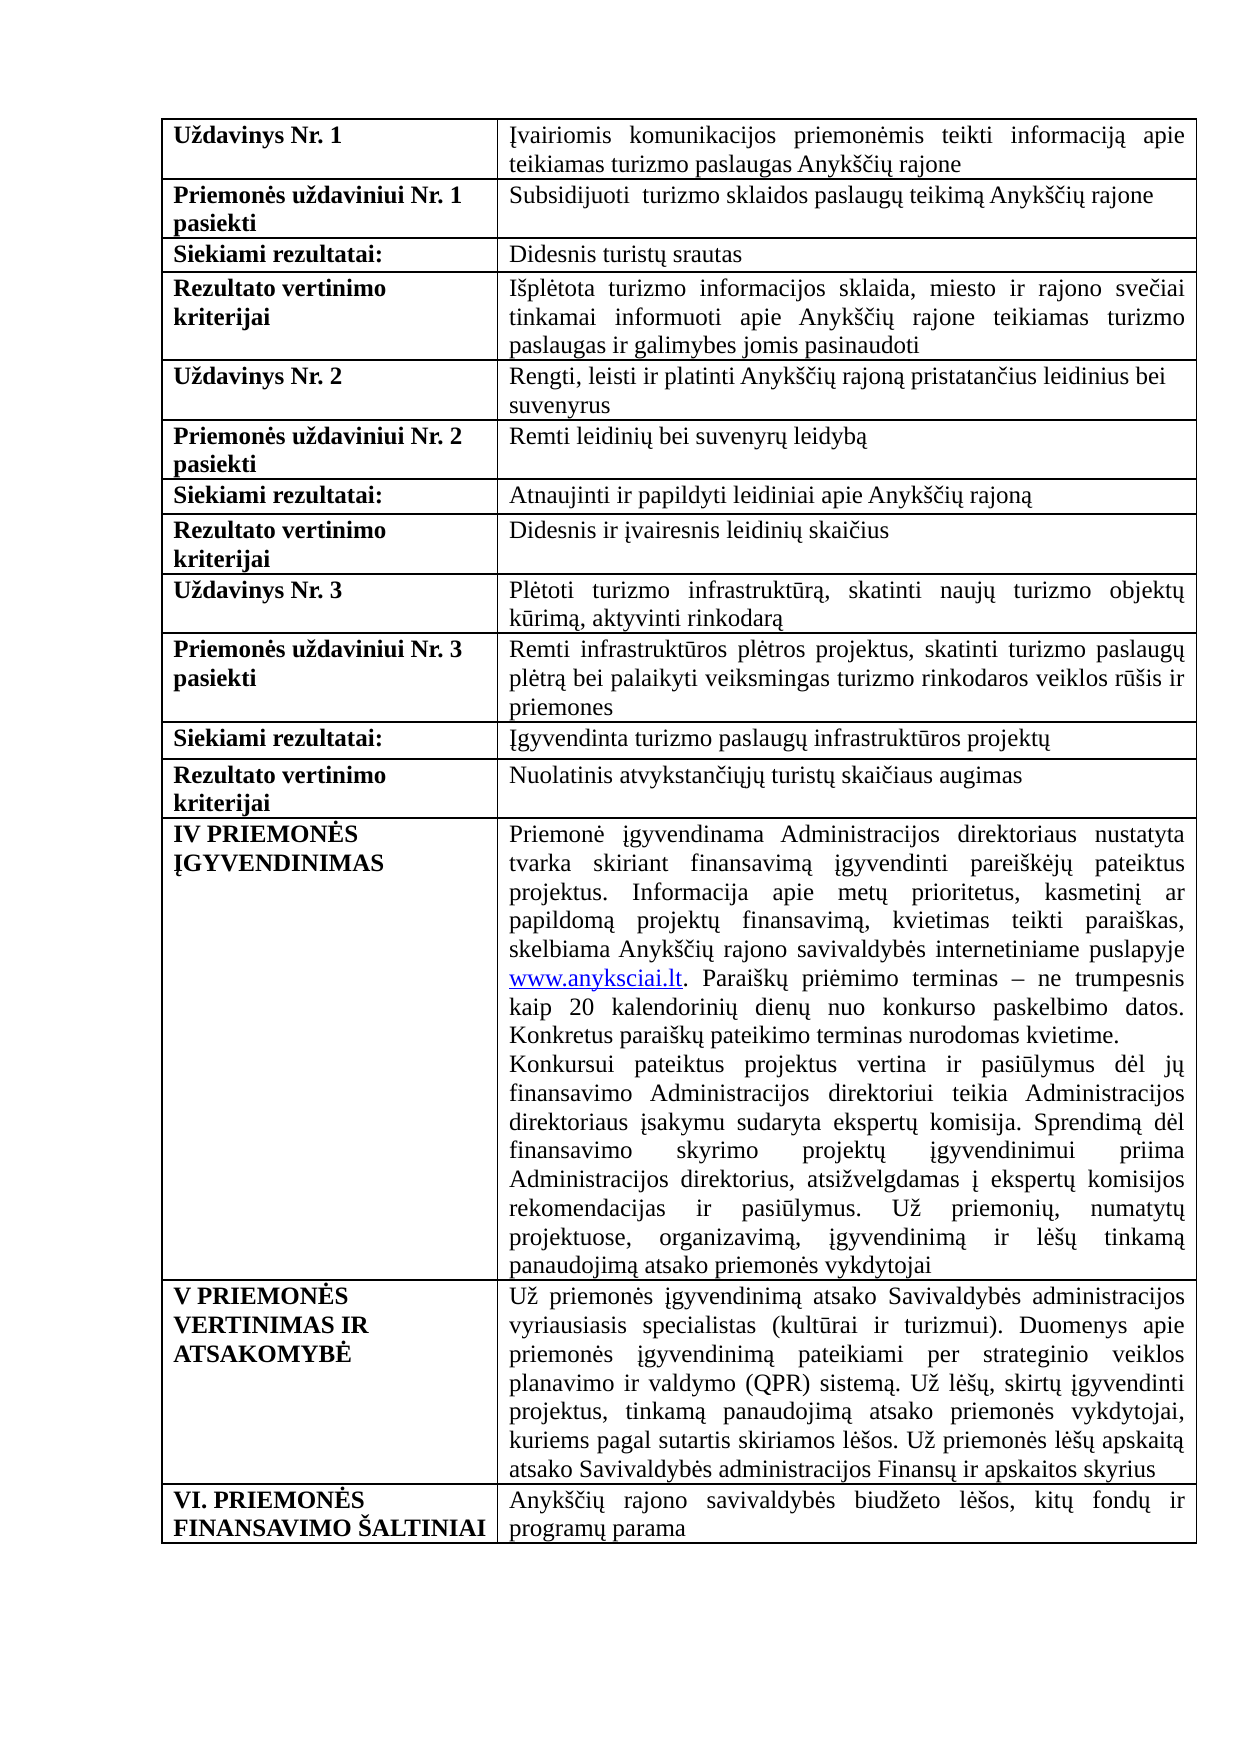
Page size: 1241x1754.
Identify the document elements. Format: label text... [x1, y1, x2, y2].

table_cell Rezultato vertinimo kriterijai [163, 515, 497, 573]
table_cell Įgyvendinta turizmo paslaugų infrastruktūros projektų [498, 723, 1196, 758]
table_cell Atnaujinti ir papildyti leidiniai apie Anykščių rajoną [498, 480, 1196, 513]
table_cell Įvairiomis komunikacijos priemonėmis teikti informaciją apie teikiamas turizmo paslaugas Anykščių rajone [498, 120, 1196, 178]
table_cell Uždavinys Nr. 1 [163, 120, 497, 178]
table_cell Rezultato vertinimo kriterijai [163, 273, 497, 359]
table_cell Remti infrastruktūros plėtros projektus, skatinti turizmo paslaugų plėtrą bei palaikyti veiksmingas turizmo rinkodaros veiklos rūšis ir priemones [498, 634, 1196, 721]
table_cell Plėtoti turizmo infrastruktūrą, skatinti naujų turizmo objektų kūrimą, aktyvinti rinkodarą [498, 575, 1196, 632]
table_cell Uždavinys Nr. 2 [163, 361, 497, 419]
table_cell Remti leidinių bei suvenyrų leidybą [498, 421, 1196, 478]
table_cell Anykščių rajono savivaldybės biudžeto lėšos, kitų fondų ir programų parama [498, 1485, 1196, 1542]
table_cell Siekiami rezultatai: [163, 239, 497, 271]
table_cell Priemonės uždaviniui Nr. 3 pasiekti [163, 634, 497, 721]
table_cell Siekiami rezultatai: [163, 723, 497, 758]
table_cell IV PRIEMONĖS ĮGYVENDINIMAS [163, 819, 497, 1279]
table_cell Didesnis ir įvairesnis leidinių skaičius [498, 515, 1196, 573]
table_cell Didesnis turistų srautas [498, 239, 1196, 271]
table_cell Priemonės uždaviniui Nr. 2 pasiekti [163, 421, 497, 478]
table_cell Rengti, leisti ir platinti Anykščių rajoną pristatančius leidinius bei suvenyrus [498, 361, 1196, 419]
table_cell Subsidijuoti turizmo sklaidos paslaugų teikimą Anykščių rajone [498, 180, 1196, 237]
table_cell V PRIEMONĖS VERTINIMAS IR ATSAKOMYBĖ [163, 1281, 497, 1483]
table_cell Už priemonės įgyvendinimą atsako Savivaldybės administracijos vyriausiasis specialistas (kultūrai ir turizmui). Duomenys apie priemonės įgyvendinimą pateikiami per strateginio veiklos planavimo ir valdymo (QPR) sistemą. Už lėšų, skirtų įgyvendinti projektus, tinkamą panaudojimą atsako priemonės vykdytojai, kuriems pagal sutartis skiriamos lėšos. Už priemonės lėšų apskaitą atsako Savivaldybės administracijos Finansų ir apskaitos skyrius [498, 1281, 1196, 1483]
table_cell Priemonės uždaviniui Nr. 1 pasiekti [163, 180, 497, 237]
table_cell Išplėtota turizmo informacijos sklaida, miesto ir rajono svečiai tinkamai informuoti apie Anykščių rajone teikiamas turizmo paslaugas ir galimybes jomis pasinaudoti [498, 273, 1196, 359]
table_cell Priemonė įgyvendinama Administracijos direktoriaus nustatyta tvarka skiriant finansavimą įgyvendinti pareiškėjų pateiktus projektus. Informacija apie metų prioritetus, kasmetinį ar papildomą projektų finansavimą, kvietimas teikti paraiškas, skelbiama Anykščių rajono savivaldybės internetiniame puslapyje www.anyksciai.lt. Paraiškų priėmimo terminas – ne trumpesnis kaip 20 kalendorinių dienų nuo konkurso paskelbimo datos. Konkretus paraiškų pateikimo terminas nurodomas kvietime. Konkursui pateiktus projektus vertina ir pasiūlymus dėl jų finansavimo Administracijos direktoriui teikia Administracijos direktoriaus įsakymu sudaryta ekspertų komisija. Sprendimą dėl finansavimo skyrimo projektų įgyvendinimui priima Administracijos direktorius, atsižvelgdamas į ekspertų komisijos rekomendacijas ir pasiūlymus. Už priemonių, numatytų projektuose, organizavimą, įgyvendinimą ir lėšų tinkamą panaudojimą atsako priemonės vykdytojai [498, 819, 1196, 1279]
table_cell Nuolatinis atvykstančiųjų turistų skaičiaus augimas [498, 760, 1196, 817]
table_cell Rezultato vertinimo kriterijai [163, 760, 497, 817]
table_cell Siekiami rezultatai: [163, 480, 497, 513]
table_cell VI. PRIEMONĖS FINANSAVIMO ŠALTINIAI [163, 1485, 497, 1542]
table_cell Uždavinys Nr. 3 [163, 575, 497, 632]
